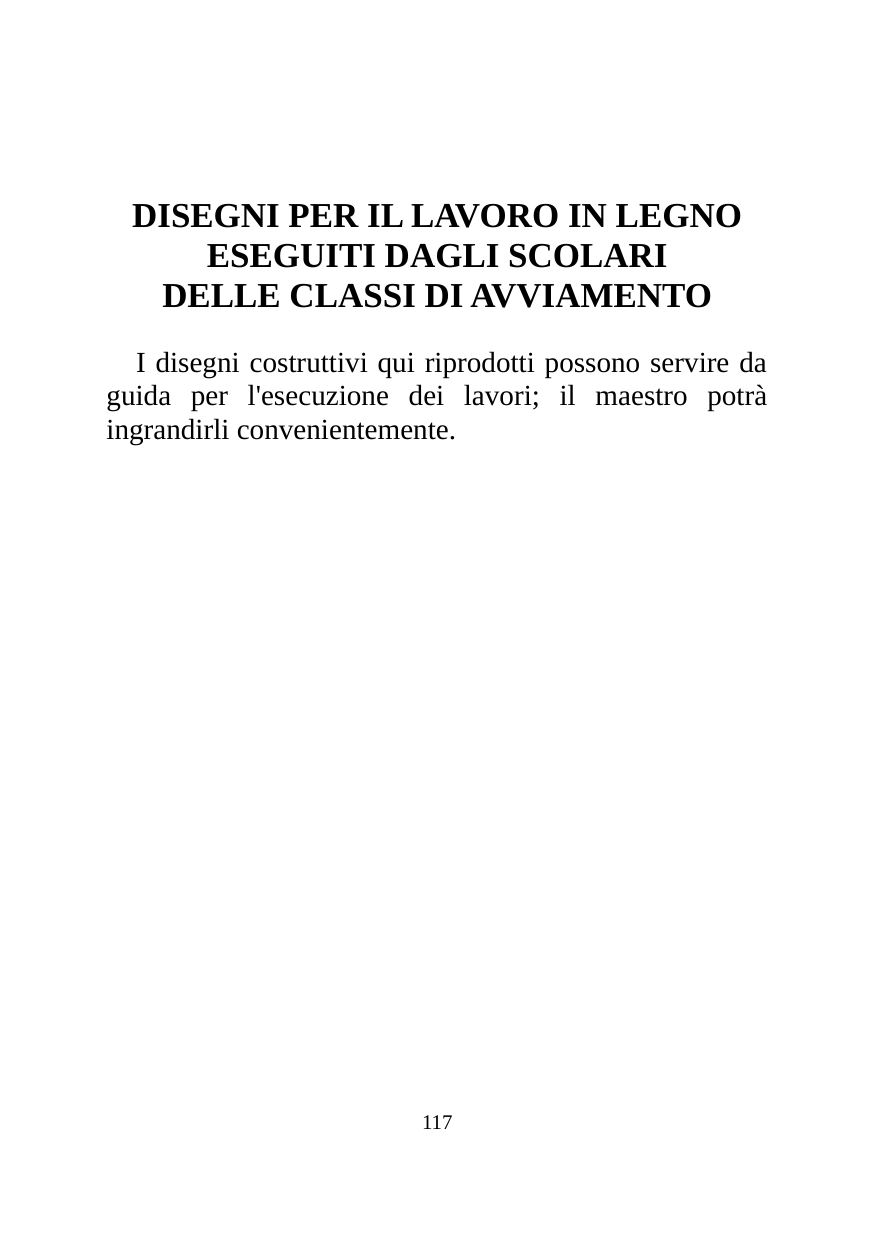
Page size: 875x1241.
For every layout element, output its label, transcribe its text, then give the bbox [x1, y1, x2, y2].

subtitle DISEGNI PER IL LAVORO IN LEGNO ESEGUITI DAGLI SCOLARI DELLE CLASSI DI AVVIAMENTO [106, 195, 768, 315]
text I disegni costruttivi qui riprodotti possono servire da guida per l'esecuzione dei lavori; il maestro potrà ingrandirli convenientemente. [106, 345, 768, 446]
